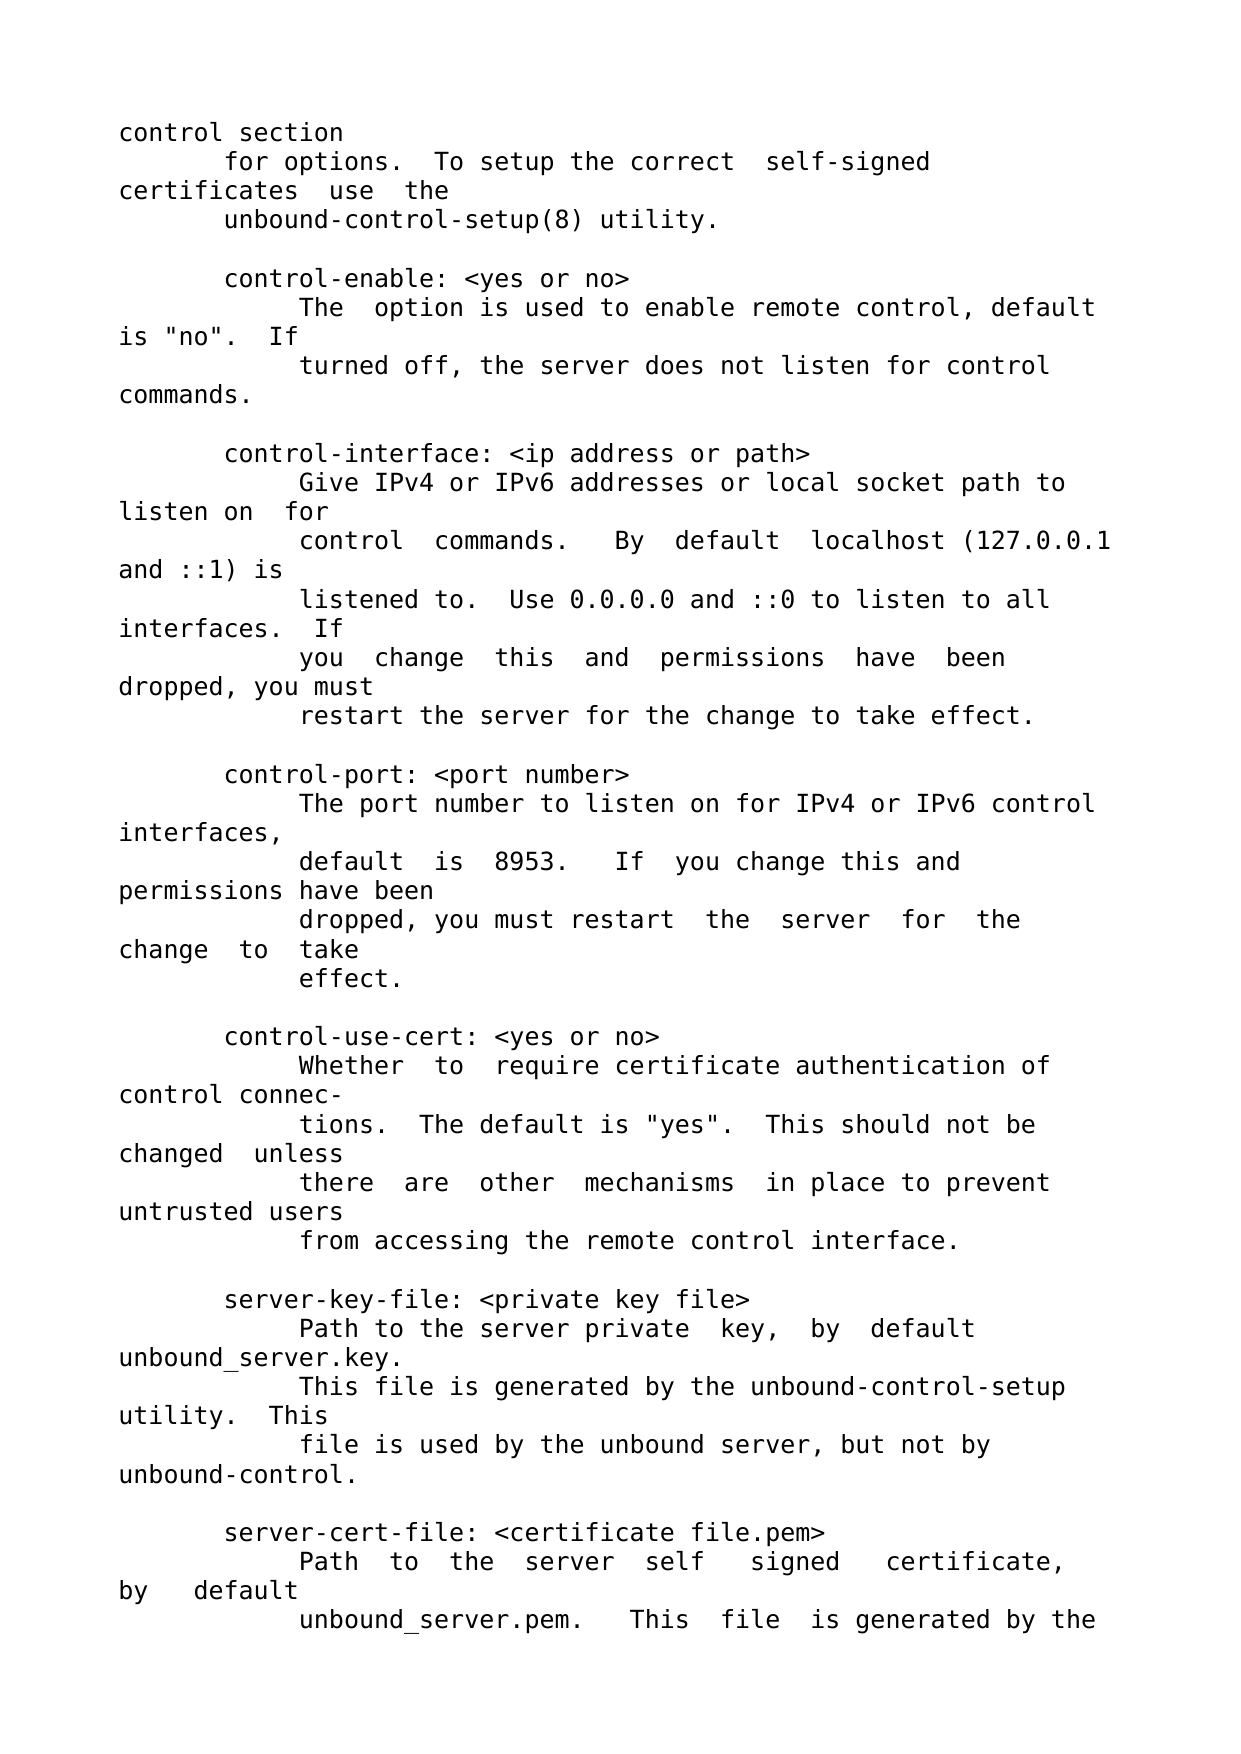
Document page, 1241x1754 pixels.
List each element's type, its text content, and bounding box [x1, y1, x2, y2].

text control section for options. To setup the correct self-signed certificates use the unbound-control-setup(8) utility. control-enable: <yes or no> The option is used to enable remote control, default is "no". If turned off, the server does not listen for control commands. control-interface: <ip address or path> Give IPv4 or IPv6 addresses or local socket path to listen on for control commands. By default localhost (127.0.0.1 and ::1) is listened to. Use 0.0.0.0 and ::0 to listen to all interfaces. If you change this and permissions have been dropped, you must restart the server for the change to take effect. control-port: <port number> The port number to listen on for IPv4 or IPv6 control interfaces, default is 8953. If you change this and permissions have been dropped, you must restart the server for the change to take effect. control-use-cert: <yes or no> Whether to require certificate authentication of control connec- tions. The default is "yes". This should not be changed unless there are other mechanisms in place to prevent untrusted users from accessing the remote control interface. server-key-file: <private key file> Path to the server private key, by default unbound_server.key. This file is generated by the unbound-control-setup utility. This file is used by the unbound server, but not by unbound-control. server-cert-file: <certificate file.pem> Path to the server self signed certificate, by default unbound_server.pem. This file is generated by the [118, 118, 1122, 1635]
